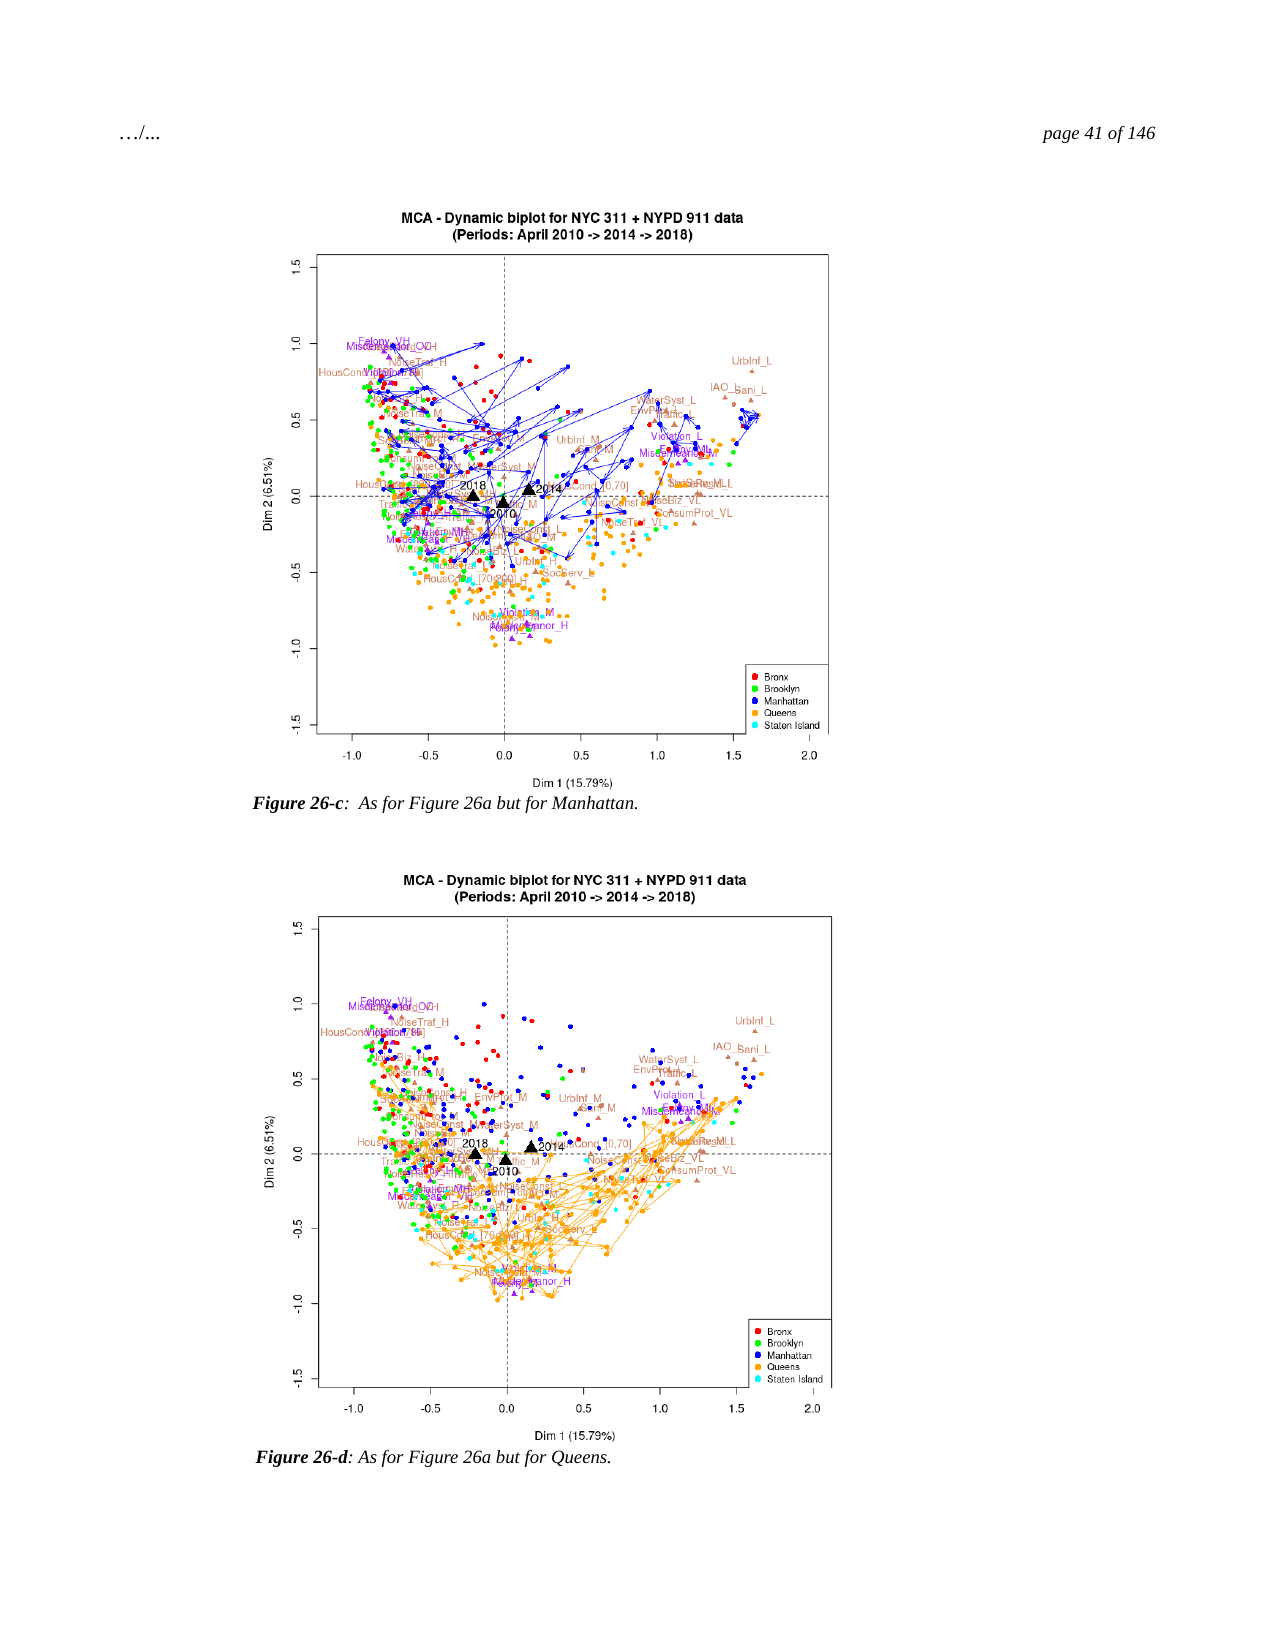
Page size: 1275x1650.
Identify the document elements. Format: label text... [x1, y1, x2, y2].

text Figure 26-c: As for Figure 26a but for Manhattan. [252, 789, 843, 813]
picture [259, 204, 831, 792]
picture [262, 866, 838, 1446]
text Figure 26-d: As for Figure 26a but for Queens. [255, 1443, 844, 1467]
